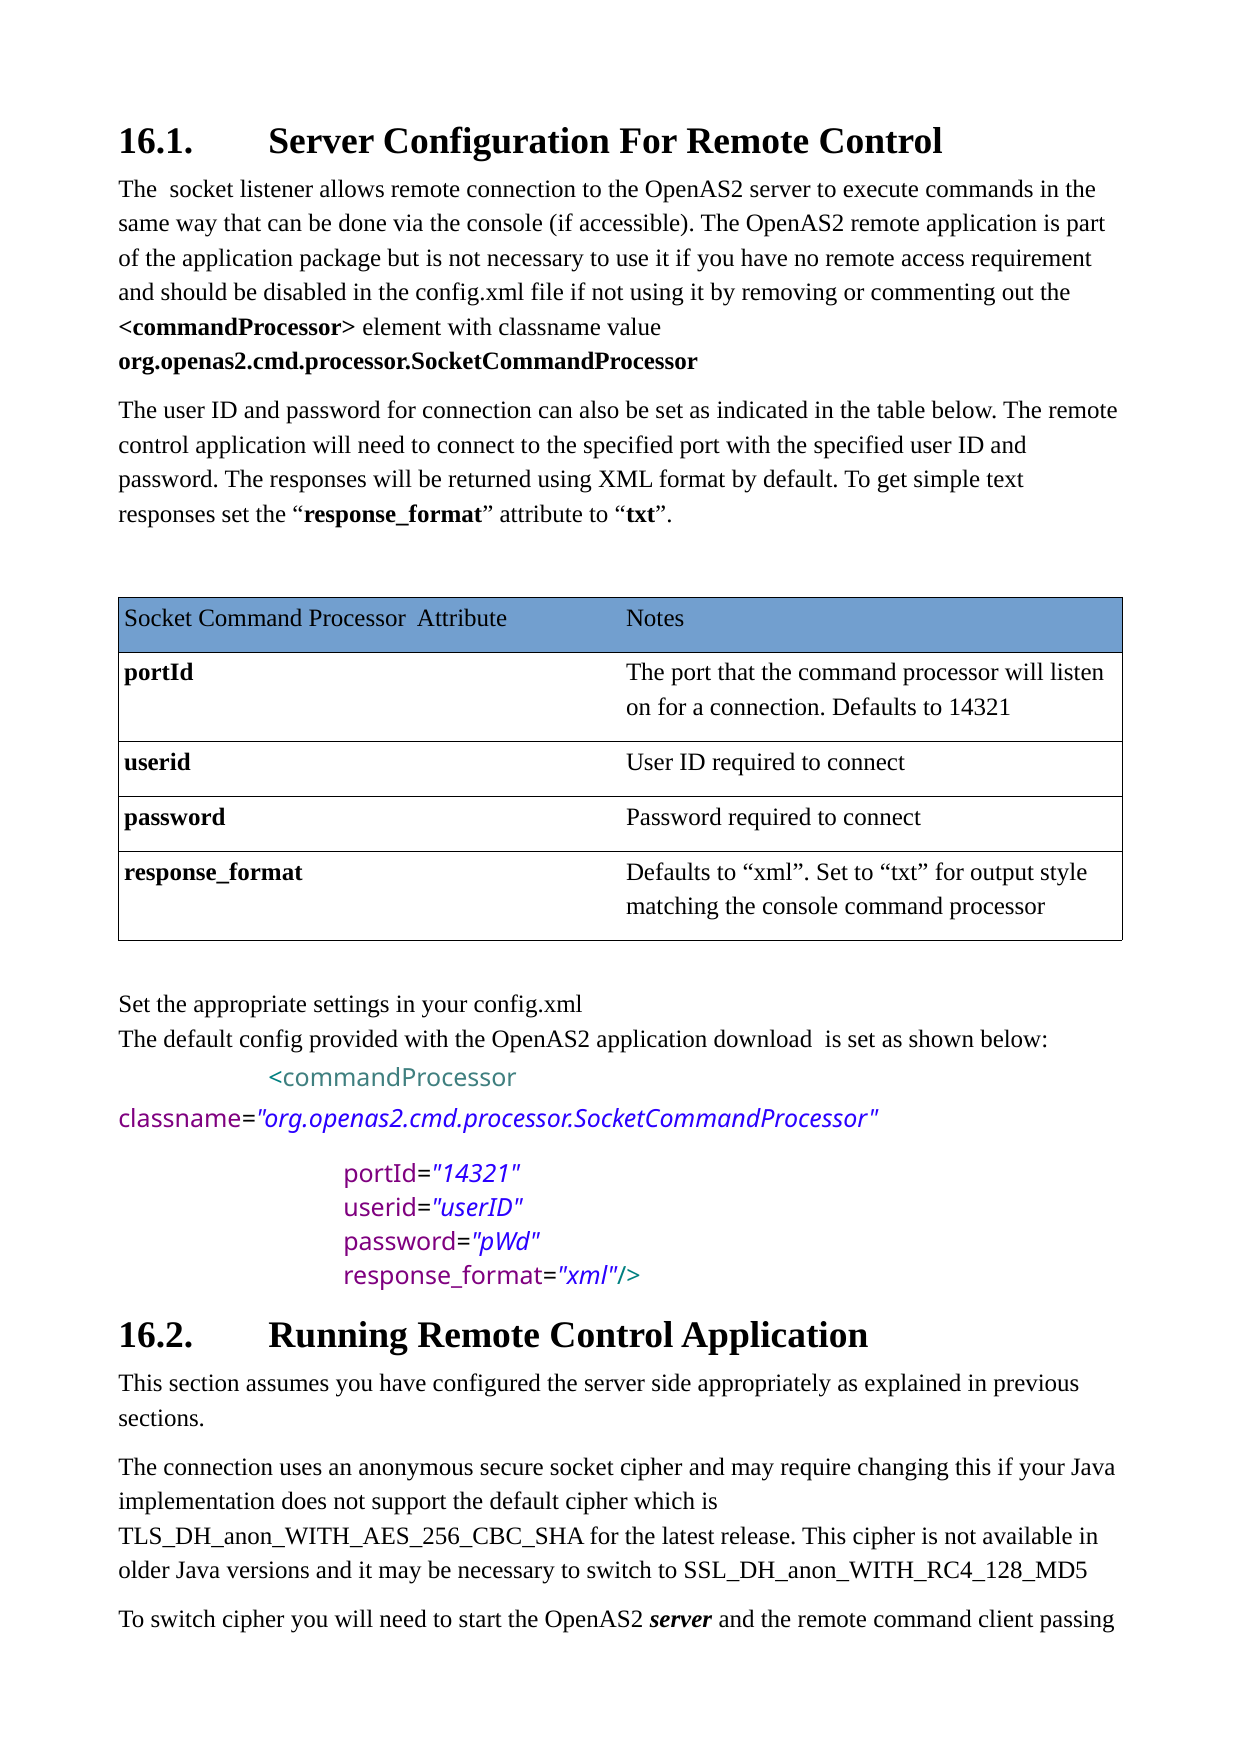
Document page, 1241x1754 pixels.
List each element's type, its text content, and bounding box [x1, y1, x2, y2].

table_cell userid [119, 742, 620, 796]
table_header Notes [620, 598, 1122, 652]
text The connection uses an anonymous secure socket cipher and may require changing this if your Java implementation does not support the default cipher which is TLS_DH_anon_WITH_AES_256_CBC_SHA for the latest release. This cipher is not available in older Java versions and it may be necessary to switch to SSL_DH_anon_WITH_RC4_128_MD5 [118, 1452, 1122, 1584]
text This section assumes you have configured the server side appropriately as explained in previous sections. [118, 1368, 1122, 1432]
list response_format="xml"/> [118, 1258, 1122, 1292]
text The socket listener allows remote connection to the OpenAS2 server to execute commands in the same way that can be done via the console (if accessible). The OpenAS2 remote application is part of the application package but is not necessary to use it if you have no remote access requirement and should be disabled in the config.xml file if not using it by removing or commenting out the <commandProcessor> element with classname value org.openas2.cmd.processor.SocketCommandProcessor [118, 174, 1122, 375]
table_cell portId [119, 653, 620, 741]
list password="pWd" [118, 1224, 1122, 1258]
list userid="userID" [118, 1190, 1122, 1224]
subtitle Running Remote Control Application [118, 1313, 1122, 1356]
text Set the appropriate settings in your config.xml The default config provided with the OpenAS2 application download is set as shown below: <commandProcessor classname="org.openas2.cmd.processor.SocketCommandProcessor" [118, 989, 1122, 1134]
subtitle Server Configuration For Remote Control [118, 118, 1122, 161]
table_header Socket Command Processor Attribute [119, 598, 620, 652]
table_cell User ID required to connect [620, 742, 1122, 796]
table_cell response_format [119, 852, 620, 940]
list portId="14321" [118, 1156, 1122, 1190]
table_cell The port that the command processor will listen on for a connection. Defaults to 14321 [620, 653, 1122, 741]
text To switch cipher you will need to start the OpenAS2 server and the remote command client passing [118, 1604, 1122, 1633]
table_cell password [119, 797, 620, 851]
table_cell Password required to connect [620, 797, 1122, 851]
table_cell Defaults to “xml”. Set to “txt” for output style matching the console command processor [620, 852, 1122, 940]
text The user ID and password for connection can also be set as indicated in the table below. The remote control application will need to connect to the specified port with the specified user ID and password. The responses will be returned using XML format by default. To get simple text responses set the “response_format” attribute to “txt”. [118, 395, 1122, 527]
